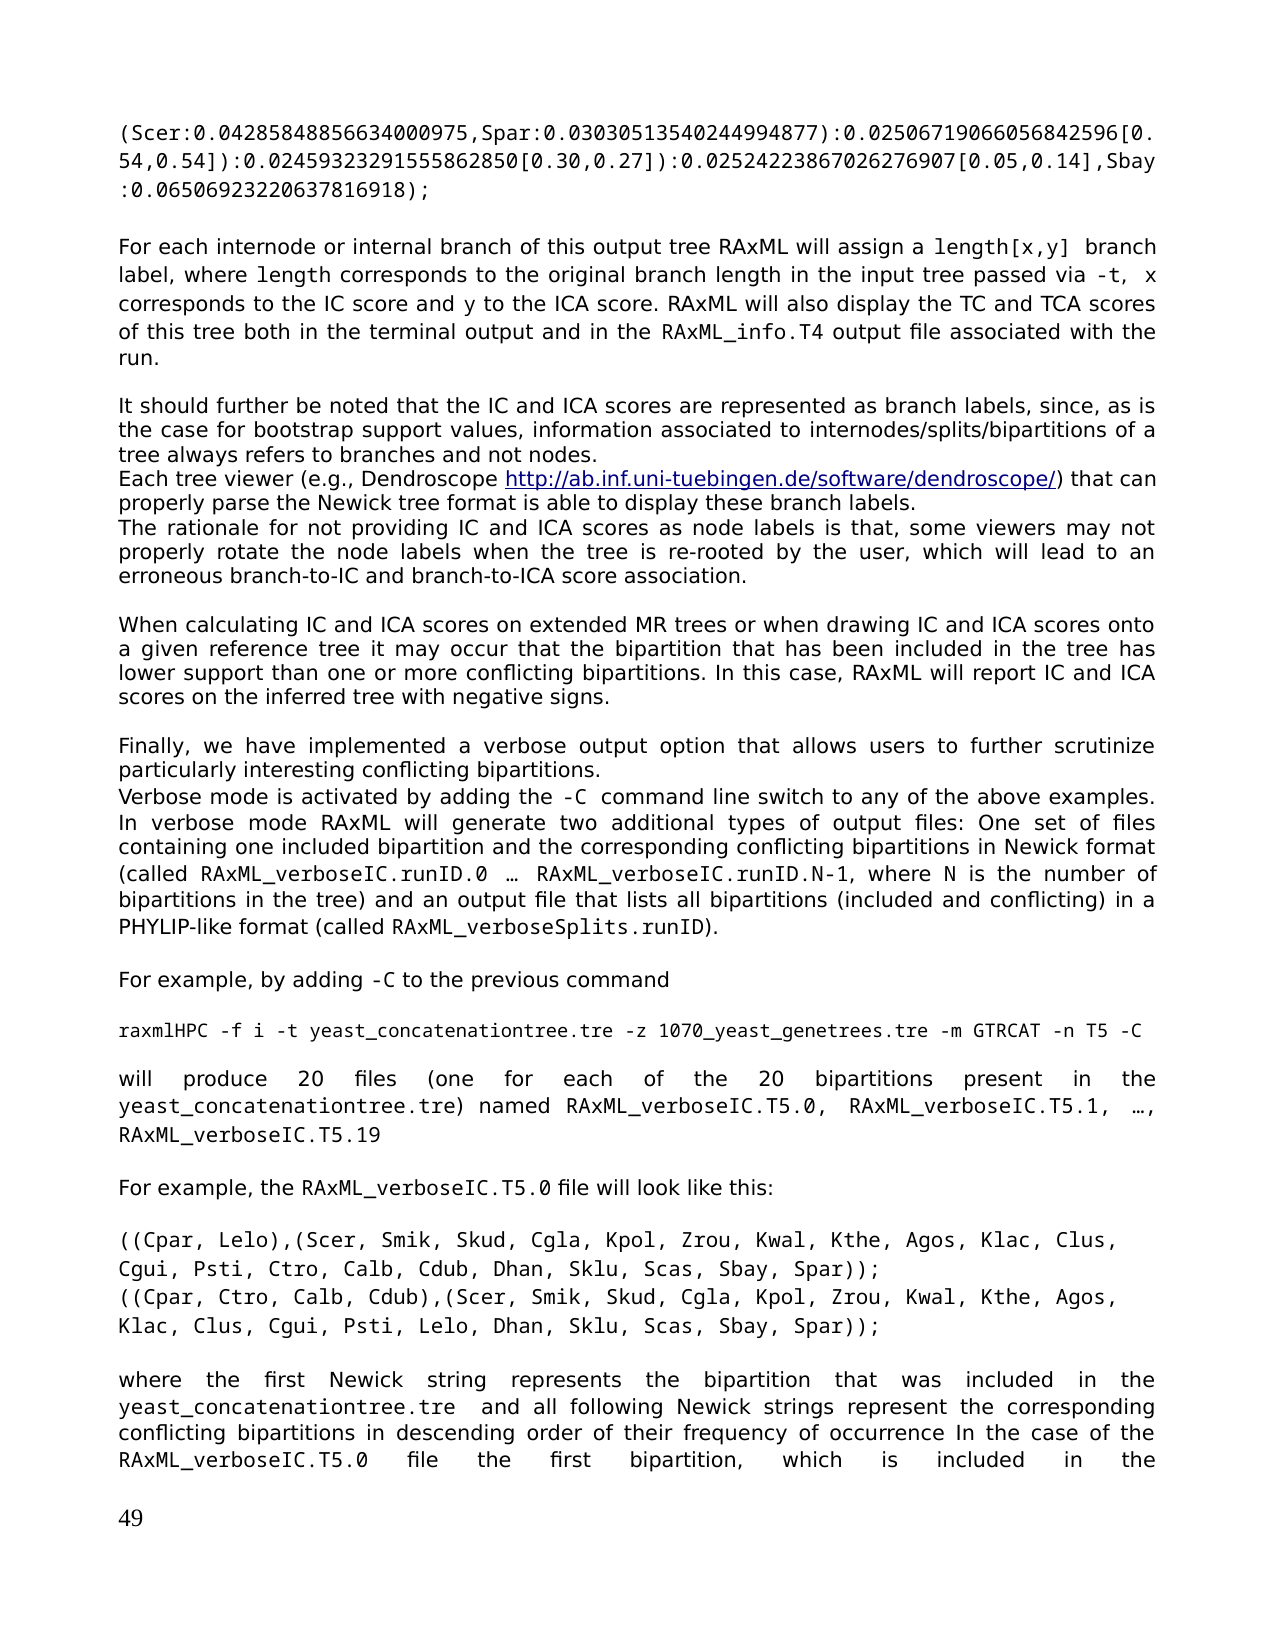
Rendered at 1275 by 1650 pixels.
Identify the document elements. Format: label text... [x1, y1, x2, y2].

text For each internode or internal branch of this output tree RAxML will assign a length[x,y] branch label, where length corresponds to the original branch length in the input tree passed via -t, x corresponds to the IC score and y to the ICA score. RAxML will also display the TC and TCA scores of this tree both in the terminal output and in the RAxML_info.T4 output file associated with the run. [118, 232, 1157, 370]
text It should further be noted that the IC and ICA scores are represented as branch labels, since, as is the case for bootstrap support values, information associated to internodes/splits/bipartitions of a tree always refers to branches and not nodes. [118, 394, 1157, 467]
text Verbose mode is activated by adding the -C command line switch to any of the above examples. In verbose mode RAxML will generate two additional types of output files: One set of files containing one included bipartition and the corresponding conflicting bipartitions in Newick format (called RAxML_verboseIC.runID.0 … RAxML_verboseIC.runID.N-1, where N is the number of bipartitions in the tree) and an output file that lists all bipartitions (included and conflicting) in a PHYLIP-like format (called RAxML_verboseSplits.runID). [118, 782, 1157, 941]
text (Scer:0.04285848856634000975,Spar:0.03030513540244994877):0.02506719066056842596[0.54,0.54]):0.02459323291555862850[0.30,0.27]):0.02524223867026276907[0.05,0.14],Sbay:0.06506923220637816918); [118, 118, 1157, 203]
text For example, the RAxML_verboseIC.T5.0 file will look like this: [118, 1173, 1157, 1201]
text will produce 20 files (one for each of the 20 bipartitions present in the yeast_concatenationtree.tre) named RAxML_verboseIC.T5.0, RAxML_verboseIC.T5.1, …, RAxML_verboseIC.T5.19 [118, 1067, 1157, 1148]
text raxmlHPC -f i -t yeast_concatenationtree.tre -z 1070_yeast_genetrees.tre -m GTRCAT -n T5 -C [118, 1018, 1157, 1043]
text When calculating IC and ICA scores on extended MR trees or when drawing IC and ICA scores onto a given reference tree it may occur that the bipartition that has been included in the tree has lower support than one or more conflicting bipartitions. In this case, RAxML will report IC and ICA scores on the inferred tree with negative signs. [118, 613, 1157, 710]
text ((Cpar, Lelo),(Scer, Smik, Skud, Cgla, Kpol, Zrou, Kwal, Kthe, Agos, Klac, Clus, Cgui, Psti, Ctro, Calb, Cdub, Dhan, Sklu, Scas, Sbay, Spar)); [118, 1226, 1157, 1282]
text Finally, we have implemented a verbose output option that allows users to further scrutinize particularly interesting conflicting bipartitions. [118, 734, 1157, 782]
text The rationale for not providing IC and ICA scores as node labels is that, some viewers may not properly rotate the node labels when the tree is re-rooted by the user, which will lead to an erroneous branch-to-IC and branch-to-ICA score association. [118, 516, 1157, 588]
text ((Cpar, Ctro, Calb, Cdub),(Scer, Smik, Skud, Cgla, Kpol, Zrou, Kwal, Kthe, Agos, Klac, Clus, Cgui, Psti, Lelo, Dhan, Sklu, Scas, Sbay, Spar)); [118, 1282, 1157, 1339]
text Each tree viewer (e.g., Dendroscope http://ab.inf.uni-tuebingen.de/software/dendroscope/) that can properly parse the Newick tree format is able to display these branch labels. [118, 467, 1157, 516]
text where the first Newick string represents the bipartition that was included in the yeast_concatenationtree.tre and all following Newick strings represent the corresponding conflicting bipartitions in descending order of their frequency of occurrence In the case of the RAxML_verboseIC.T5.0 file the first bipartition, which is included in the [118, 1368, 1157, 1473]
text For example, by adding -C to the previous command [118, 965, 1157, 993]
